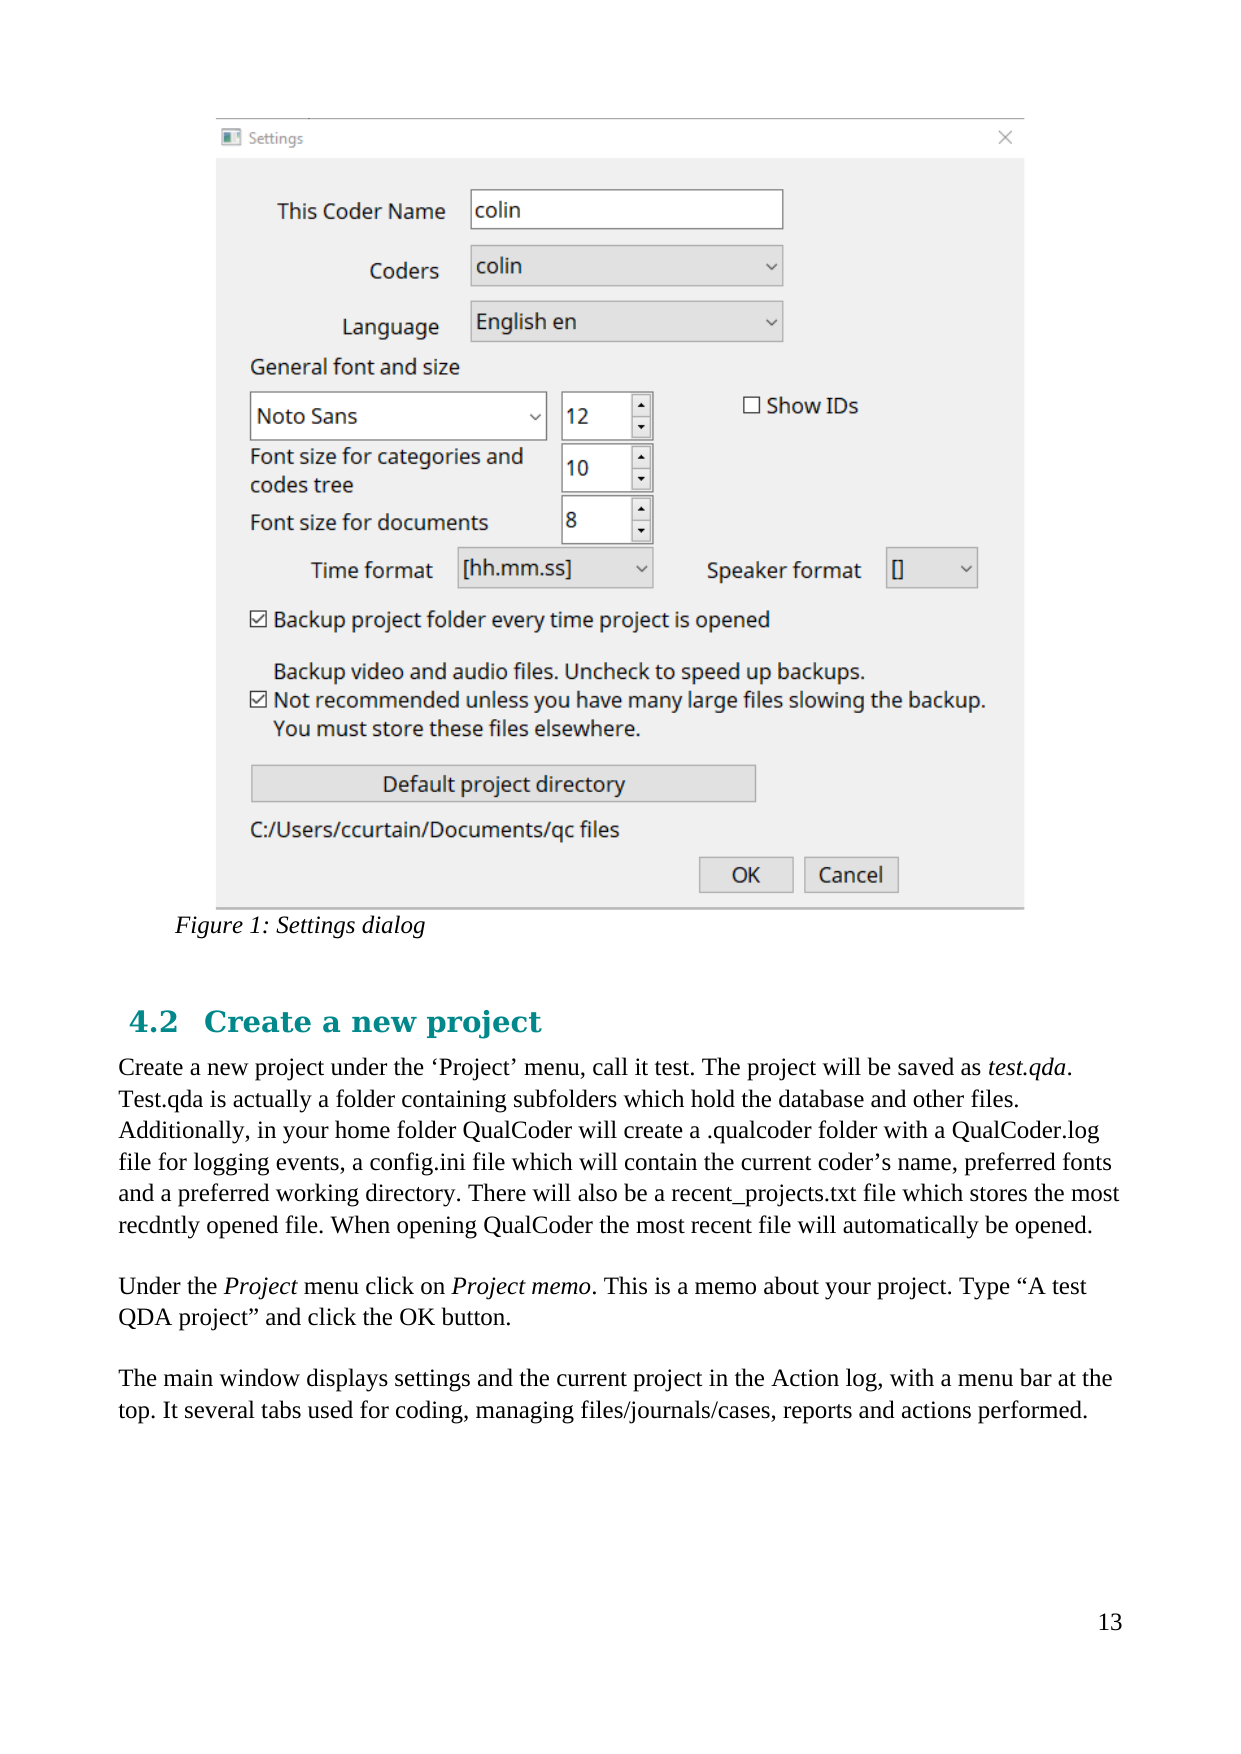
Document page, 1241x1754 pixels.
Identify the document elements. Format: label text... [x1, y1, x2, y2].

subtitle Create a new project [118, 1005, 1122, 1039]
text Figure 1: Settings dialog [175, 910, 1065, 939]
text Create a new project under the ‘Project’ menu, call it test. The project will be saved as test.qda. Test.qda is actually a folder containing subfolders which hold the database and other files. Additionally, in your home folder QualCoder will create a .qualcoder folder with a QualCoder.log file for logging events, a config.ini file which will contain the current coder’s name, preferred fonts and a preferred working directory. There will also be a recent_projects.txt file which stores the most recdntly opened file. When opening QualCoder the most recent file will automatically be opened. [118, 1052, 1122, 1239]
text Under the Project menu click on Project memo. This is a memo about your project. Type “A test QDA project” and click the OK button. [118, 1271, 1122, 1331]
text The main window displays settings and the current project in the Action log, with a menu bar at the top. It several tabs used for coding, managing files/journals/cases, reports and actions performed. [118, 1363, 1122, 1424]
picture [215, 118, 1025, 910]
